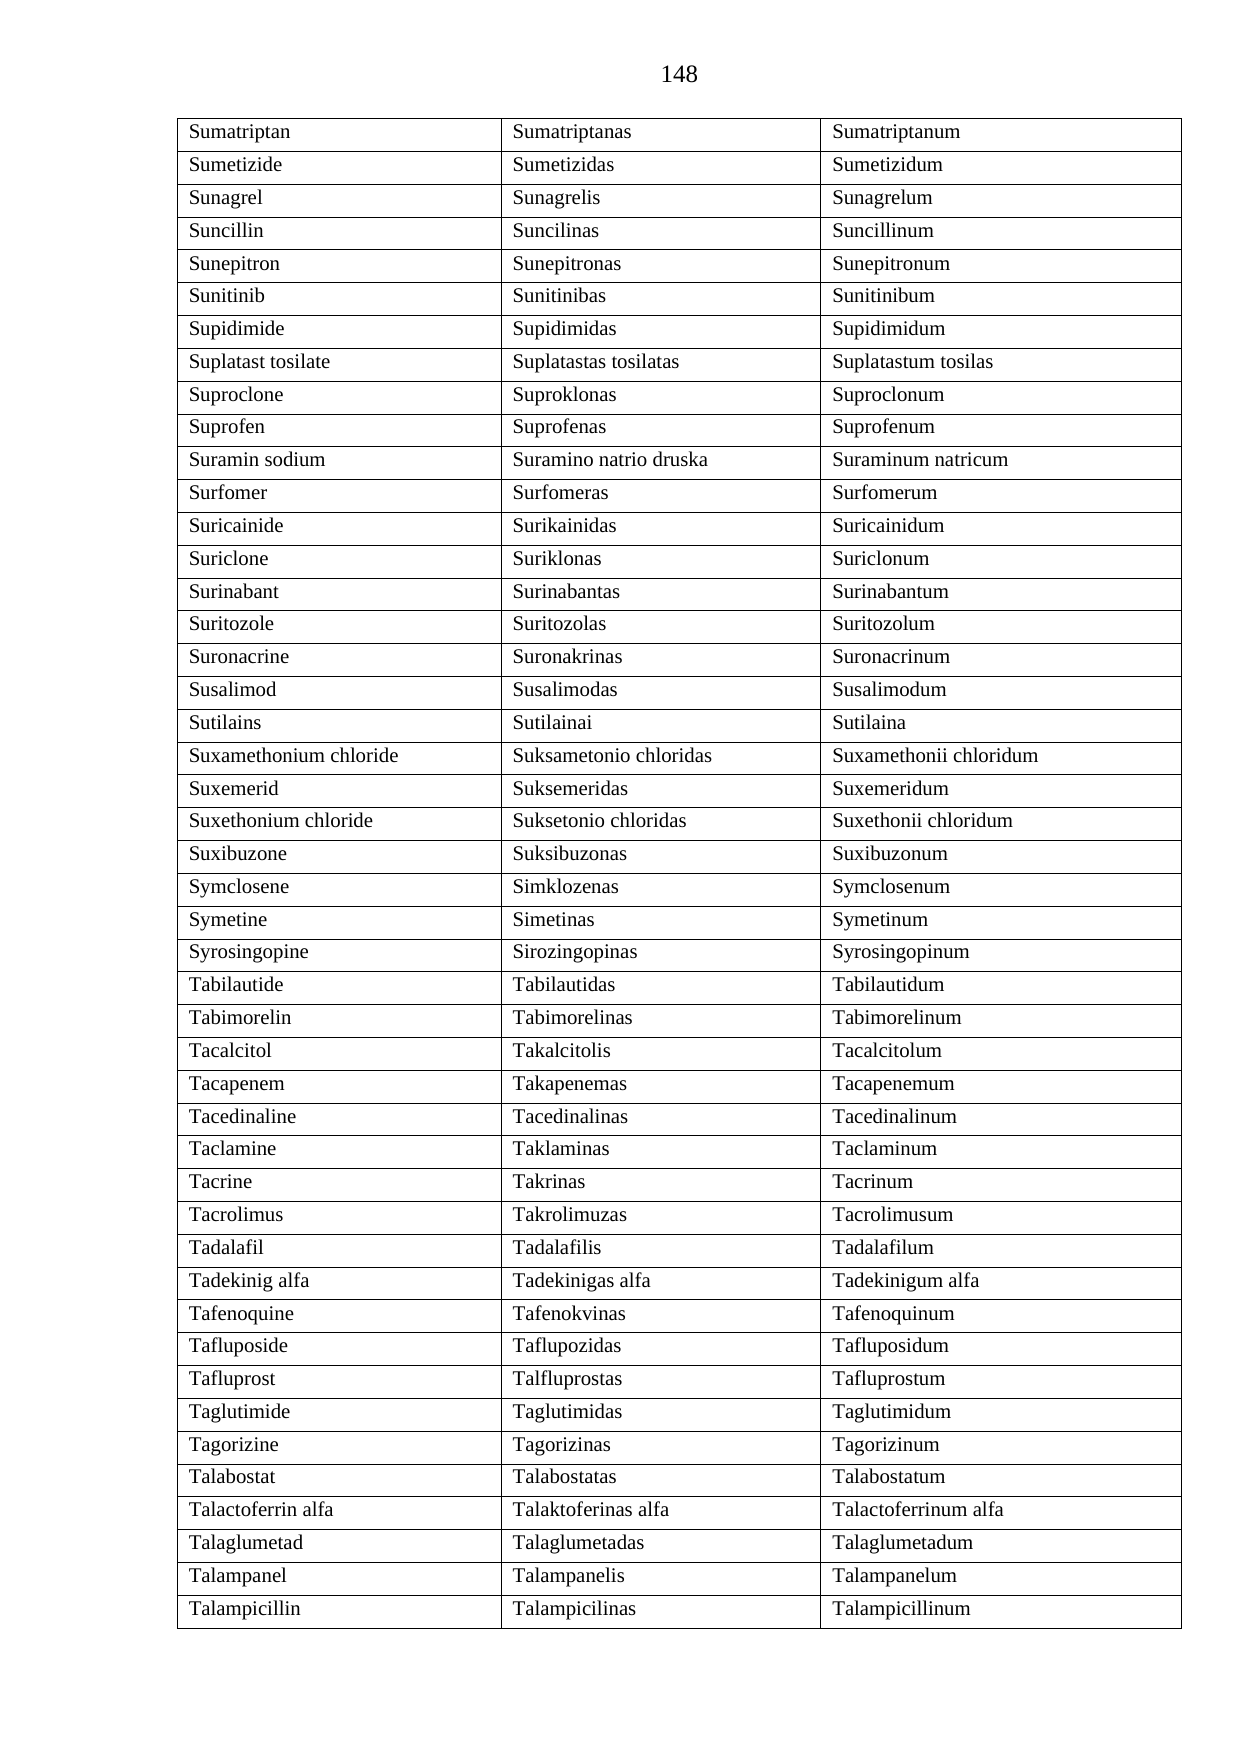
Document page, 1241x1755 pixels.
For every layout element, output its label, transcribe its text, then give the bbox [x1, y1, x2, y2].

table_cell Sunepitron [178, 250, 501, 282]
table_cell Syrosingopine [178, 940, 501, 971]
table_cell Talaglumetadas [502, 1530, 820, 1562]
table_cell Tacedinalinas [502, 1104, 820, 1135]
table_cell Suronakrinas [502, 644, 820, 676]
table_cell Talactoferrinum alfa [821, 1497, 1181, 1529]
table_cell Suramin sodium [178, 447, 501, 479]
table_cell Sunagrelis [502, 185, 820, 217]
table_cell Tafenokvinas [502, 1300, 820, 1332]
table_cell Suplatast tosilate [178, 349, 501, 381]
table_cell Tabilautidas [502, 972, 820, 1004]
table_cell Talampicilinas [502, 1596, 820, 1627]
table_cell Talaglumetad [178, 1530, 501, 1562]
table_cell Taglutimidum [821, 1399, 1181, 1431]
table_cell Surfomerum [821, 480, 1181, 512]
table_cell Sutilains [178, 710, 501, 742]
table_cell Suraminum natricum [821, 447, 1181, 479]
table_cell Sunepitronum [821, 250, 1181, 282]
table_cell Talampanelis [502, 1563, 820, 1595]
table_cell Suronacrinum [821, 644, 1181, 676]
table_cell Talaktoferinas alfa [502, 1497, 820, 1529]
table_cell Surikainidas [502, 513, 820, 545]
table_cell Suricainide [178, 513, 501, 545]
table_cell Suprofenum [821, 415, 1181, 446]
table_cell Tadalafil [178, 1235, 501, 1267]
table_cell Takalcitolis [502, 1038, 820, 1070]
table_cell Suriklonas [502, 546, 820, 577]
table_cell Takapenemas [502, 1071, 820, 1102]
table_cell Tabilautide [178, 972, 501, 1004]
table_cell Susalimod [178, 677, 501, 709]
table_cell Talabostatas [502, 1465, 820, 1496]
table_cell Susalimodas [502, 677, 820, 709]
table_cell Surfomer [178, 480, 501, 512]
table_cell Takrinas [502, 1169, 820, 1201]
table_cell Tacapenem [178, 1071, 501, 1102]
table_cell Tafluprost [178, 1366, 501, 1398]
table_cell Tacrolimusum [821, 1202, 1181, 1234]
table_cell Suproklonas [502, 382, 820, 413]
table_cell Tadalafilum [821, 1235, 1181, 1267]
table_cell Supidimidas [502, 316, 820, 348]
table_cell Taclamine [178, 1136, 501, 1168]
table_cell Tacrolimus [178, 1202, 501, 1234]
table_cell Suxibuzone [178, 841, 501, 873]
table_cell Suramino natrio druska [502, 447, 820, 479]
table_cell Sumatriptanum [821, 119, 1181, 151]
table_cell Talabostat [178, 1465, 501, 1496]
table_cell Suproclone [178, 382, 501, 413]
table_cell Symclosenum [821, 874, 1181, 906]
table_cell Suriclonum [821, 546, 1181, 577]
table_cell Suxemerid [178, 775, 501, 807]
table_cell Taklaminas [502, 1136, 820, 1168]
table_cell Sutilainai [502, 710, 820, 742]
table_cell Suncillinum [821, 218, 1181, 249]
table_cell Tadekinig alfa [178, 1268, 501, 1299]
table_cell Suksametonio chloridas [502, 743, 820, 774]
table_cell Talaglumetadum [821, 1530, 1181, 1562]
table_cell Taglutimidas [502, 1399, 820, 1431]
table_cell Talampicillin [178, 1596, 501, 1627]
table_cell Suritozolum [821, 611, 1181, 643]
table_cell Suksibuzonas [502, 841, 820, 873]
table_cell Suriclone [178, 546, 501, 577]
table_cell Sunagrel [178, 185, 501, 217]
table_cell Suxamethonium chloride [178, 743, 501, 774]
table_cell Tafenoquinum [821, 1300, 1181, 1332]
table_cell Suxemeridum [821, 775, 1181, 807]
table_cell Symetine [178, 907, 501, 938]
table_cell Suncilinas [502, 218, 820, 249]
table_cell Sumatriptan [178, 119, 501, 151]
table_cell Suritozole [178, 611, 501, 643]
table_cell Suxamethonii chloridum [821, 743, 1181, 774]
table_cell Suxethonii chloridum [821, 808, 1181, 840]
table_cell Simklozenas [502, 874, 820, 906]
table_cell Tacrinum [821, 1169, 1181, 1201]
table_cell Susalimodum [821, 677, 1181, 709]
table_cell Symetinum [821, 907, 1181, 938]
table_cell Tadalafilis [502, 1235, 820, 1267]
table_cell Sunitinibas [502, 283, 820, 315]
table_cell Tabimorelinum [821, 1005, 1181, 1037]
table_cell Tadekinigas alfa [502, 1268, 820, 1299]
table_cell Suritozolas [502, 611, 820, 643]
table_cell Suprofen [178, 415, 501, 446]
table_cell Sunitinib [178, 283, 501, 315]
table_cell Syrosingopinum [821, 940, 1181, 971]
table_cell Talampanel [178, 1563, 501, 1595]
table_cell Suplatastas tosilatas [502, 349, 820, 381]
table_cell Talampicillinum [821, 1596, 1181, 1627]
table_cell Sumetizide [178, 152, 501, 184]
table_cell Suksetonio chloridas [502, 808, 820, 840]
table_cell Tagorizine [178, 1432, 501, 1463]
table_cell Suncillin [178, 218, 501, 249]
table_cell Suxibuzonum [821, 841, 1181, 873]
table_cell Tafluprostum [821, 1366, 1181, 1398]
table_cell Talabostatum [821, 1465, 1181, 1496]
table_cell Suronacrine [178, 644, 501, 676]
table_cell Suricainidum [821, 513, 1181, 545]
table_cell Talampanelum [821, 1563, 1181, 1595]
table_cell Tabilautidum [821, 972, 1181, 1004]
table_cell Taclaminum [821, 1136, 1181, 1168]
table_cell Supidimidum [821, 316, 1181, 348]
table_cell Tagorizinas [502, 1432, 820, 1463]
table_cell Tacalcitol [178, 1038, 501, 1070]
table_cell Surinabant [178, 579, 501, 610]
table_cell Surfomeras [502, 480, 820, 512]
table_cell Sumetizidas [502, 152, 820, 184]
table_cell Simetinas [502, 907, 820, 938]
table_cell Sumetizidum [821, 152, 1181, 184]
table_cell Sirozingopinas [502, 940, 820, 971]
table_cell Taglutimide [178, 1399, 501, 1431]
table_cell Suplatastum tosilas [821, 349, 1181, 381]
table_cell Tacapenemum [821, 1071, 1181, 1102]
table_cell Surinabantum [821, 579, 1181, 610]
table_cell Tacalcitolum [821, 1038, 1181, 1070]
table_cell Tafluposidum [821, 1333, 1181, 1365]
table_cell Tadekinigum alfa [821, 1268, 1181, 1299]
table_cell Sutilaina [821, 710, 1181, 742]
table_cell Tacedinalinum [821, 1104, 1181, 1135]
table_cell Suproclonum [821, 382, 1181, 413]
table_cell Surinabantas [502, 579, 820, 610]
table_cell Taflupozidas [502, 1333, 820, 1365]
table_cell Talactoferrin alfa [178, 1497, 501, 1529]
table_cell Supidimide [178, 316, 501, 348]
table_cell Tabimorelinas [502, 1005, 820, 1037]
table_cell Tafluposide [178, 1333, 501, 1365]
table_cell Tagorizinum [821, 1432, 1181, 1463]
table_cell Sunagrelum [821, 185, 1181, 217]
table_cell Sunepitronas [502, 250, 820, 282]
table_cell Tacrine [178, 1169, 501, 1201]
table_cell Tacedinaline [178, 1104, 501, 1135]
table_cell Takrolimuzas [502, 1202, 820, 1234]
table_cell Sunitinibum [821, 283, 1181, 315]
table_cell Suprofenas [502, 415, 820, 446]
table_cell Symclosene [178, 874, 501, 906]
table_cell Suxethonium chloride [178, 808, 501, 840]
table_cell Sumatriptanas [502, 119, 820, 151]
table_cell Tabimorelin [178, 1005, 501, 1037]
table_cell Suksemeridas [502, 775, 820, 807]
table_cell Talfluprostas [502, 1366, 820, 1398]
table_cell Tafenoquine [178, 1300, 501, 1332]
